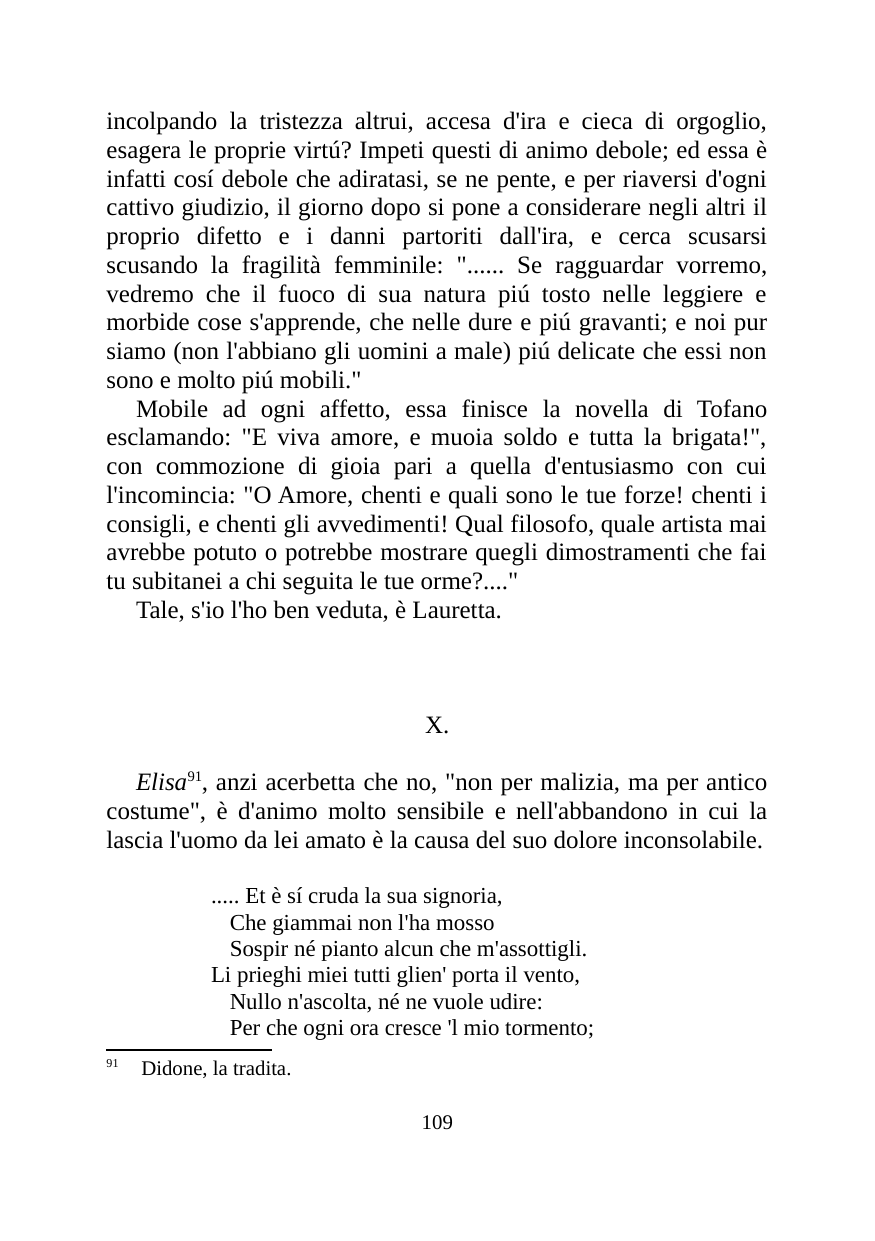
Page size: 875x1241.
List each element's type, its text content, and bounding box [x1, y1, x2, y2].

text Nullo n'ascolta, né ne vuole udire: [200, 988, 768, 1014]
text Che giammai non l'ha mosso [200, 909, 768, 935]
text Didone, la tradita. [106, 1056, 768, 1080]
text ..... Et è sí cruda la sua signoria, [181, 882, 768, 909]
text Per che ogni ora cresce 'l mio tormento; [200, 1014, 768, 1041]
text Tale, s'io l'ho ben veduta, è Lauretta. [106, 595, 768, 624]
text Mobile ad ogni affetto, essa finisce la novella di Tofano esclamando: "E viva amore, e muoia soldo e tutta la brigata!", con commozione di gioia pari a quella d'entusiasmo con cui l'incomincia: "O Amore, chenti e quali sono le tue forze! chenti i consigli, e chenti gli avvedimenti! Qual filosofo, quale artista mai avrebbe potuto o potrebbe mostrare quegli dimostramenti che fai tu subitanei a chi seguita le tue orme?...." [106, 394, 768, 595]
text Li prieghi miei tutti glien' porta il vento, [181, 962, 768, 988]
text X. [106, 710, 768, 739]
text Elisa, anzi acerbetta che no, "non per malizia, ma per antico costume", è d'animo molto sensibile e nell'abbandono in cui la lascia l'uomo da lei amato è la causa del suo dolore inconsolabile. [106, 767, 768, 854]
text incolpando la tristezza altrui, accesa d'ira e cieca di orgoglio, esagera le proprie virtú? Impeti questi di animo debole; ed essa è infatti cosí debole che adiratasi, se ne pente, e per riaversi d'ogni cattivo giudizio, il giorno dopo si pone a considerare negli altri il proprio difetto e i danni partoriti dall'ira, e cerca scusarsi scusando la fragilità femminile: "...... Se ragguardar vorremo, vedremo che il fuoco di sua natura piú tosto nelle leggiere e morbide cose s'apprende, che nelle dure e piú gravanti; e noi pur siamo (non l'abbiano gli uomini a male) piú delicate che essi non sono e molto piú mobili." [106, 106, 768, 394]
text Sospir né pianto alcun che m'assottigli. [200, 935, 768, 962]
